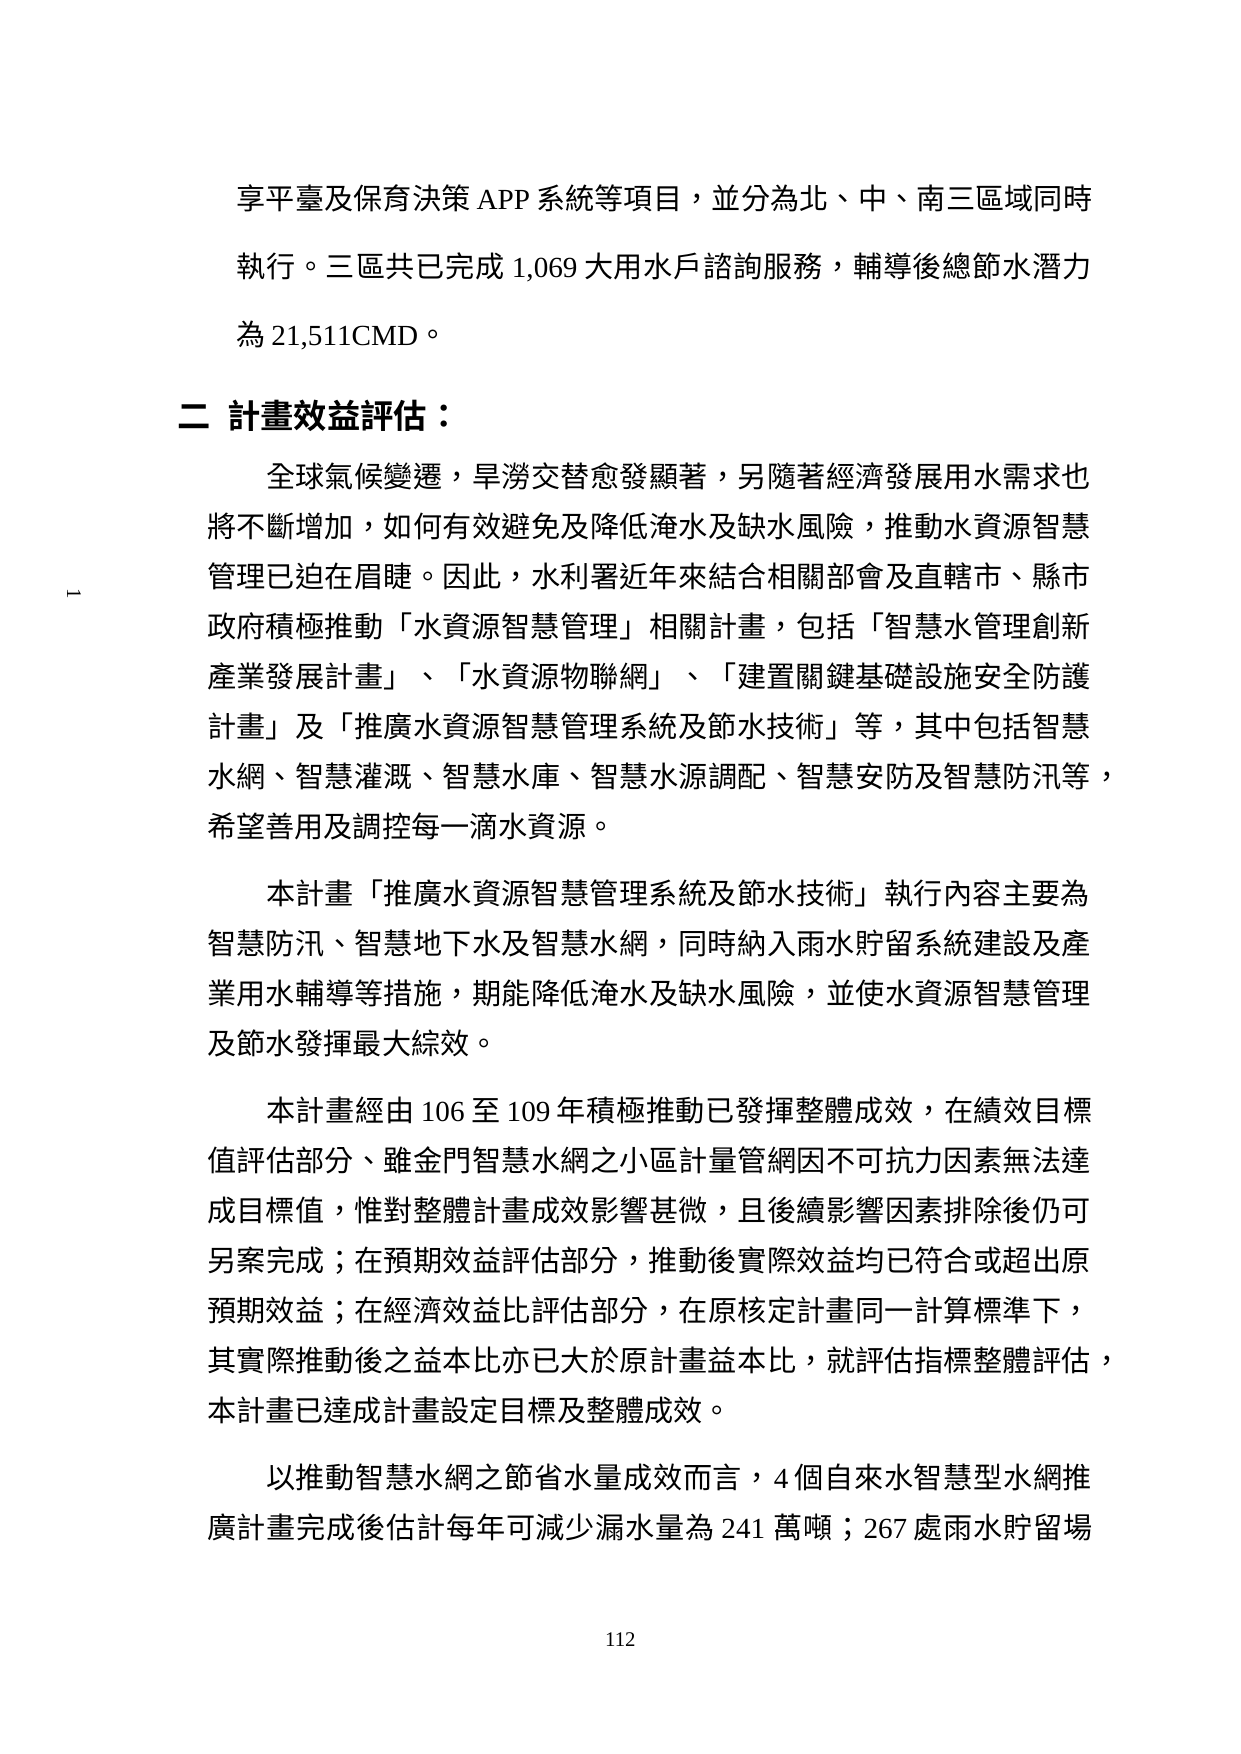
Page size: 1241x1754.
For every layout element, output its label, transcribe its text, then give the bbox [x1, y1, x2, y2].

text 以推動智慧水網之節省水量成效而言，4個自來水智慧型水網推廣計畫完成後估計每年可減少漏水量為241 萬噸；267處雨水貯留場 [207, 1448, 1092, 1548]
text 享平臺及保育決策APP系統等項目，並分為北、中、南三區域同時執行。三區共已完成1,069大用水戶諮詢服務，輔導後總節水潛力為21,511CMD。 [192, 163, 1092, 367]
text 本計畫經由106至109年積極推動已發揮整體成效，在績效目標值評估部分、雖金門智慧水網之小區計量管網因不可抗力因素無法達成目標值，惟對整體計畫成效影響甚微，且後續影響因素排除後仍可另案完成；在預期效益評估部分，推動後實際效益均已符合或超出原預期效益；在經濟效益比評估部分，在原核定計畫同一計算標準下，其實際推動後之益本比亦已大於原計畫益本比，就評估指標整體評估，本計畫已達成計畫設定目標及整體成效。 [207, 1082, 1092, 1432]
text 本計畫「推廣水資源智慧管理系統及節水技術」執行內容主要為智慧防汛、智慧地下水及智慧水網，同時納入雨水貯留系統建設及產業用水輔導等措施，期能降低淹水及缺水風險，並使水資源智慧管理及節水發揮最大綜效。 [207, 865, 1092, 1065]
text 全球氣候變遷，旱澇交替愈發顯著，另隨著經濟發展用水需求也將不斷增加，如何有效避免及降低淹水及缺水風險，推動水資源智慧管理已迫在眉睫。因此，水利署近年來結合相關部會及直轄市、縣市政府積極推動「水資源智慧管理」相關計畫，包括「智慧水管理創新產業發展計畫」、「水資源物聯網」、「建置關鍵基礎設施安全防護計畫」及「推廣水資源智慧管理系統及節水技術」等，其中包括智慧水網、智慧灌溉、智慧水庫、智慧水源調配、智慧安防及智慧防汛等，希望善用及調控每一滴水資源。 [207, 448, 1092, 848]
subtitle 計畫效益評估： [177, 380, 1092, 448]
